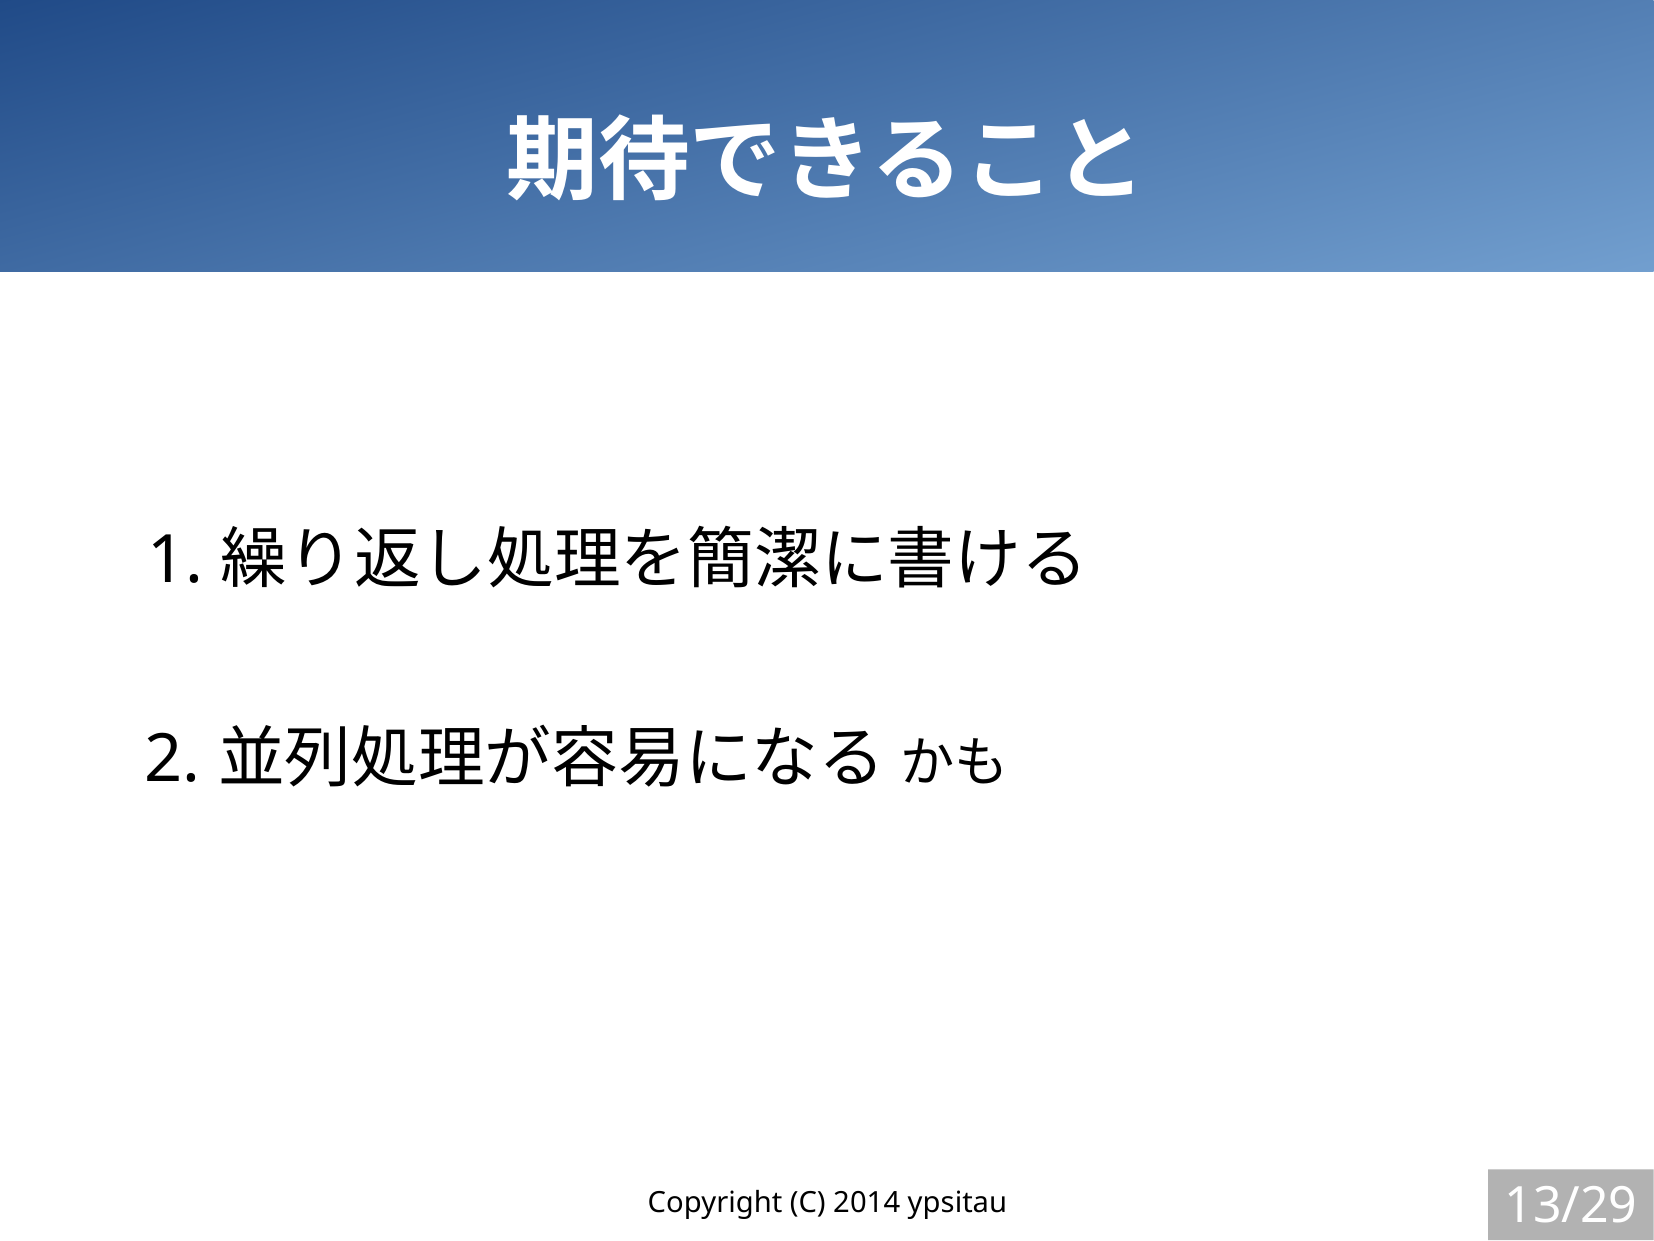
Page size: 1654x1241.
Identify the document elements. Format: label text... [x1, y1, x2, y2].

text_box 1. 繰り返し処理を簡潔に書ける [132, 498, 1099, 615]
title 期待できること [82, 49, 1571, 257]
text_box 2. 並列処理が容易になる かも [129, 696, 1028, 813]
